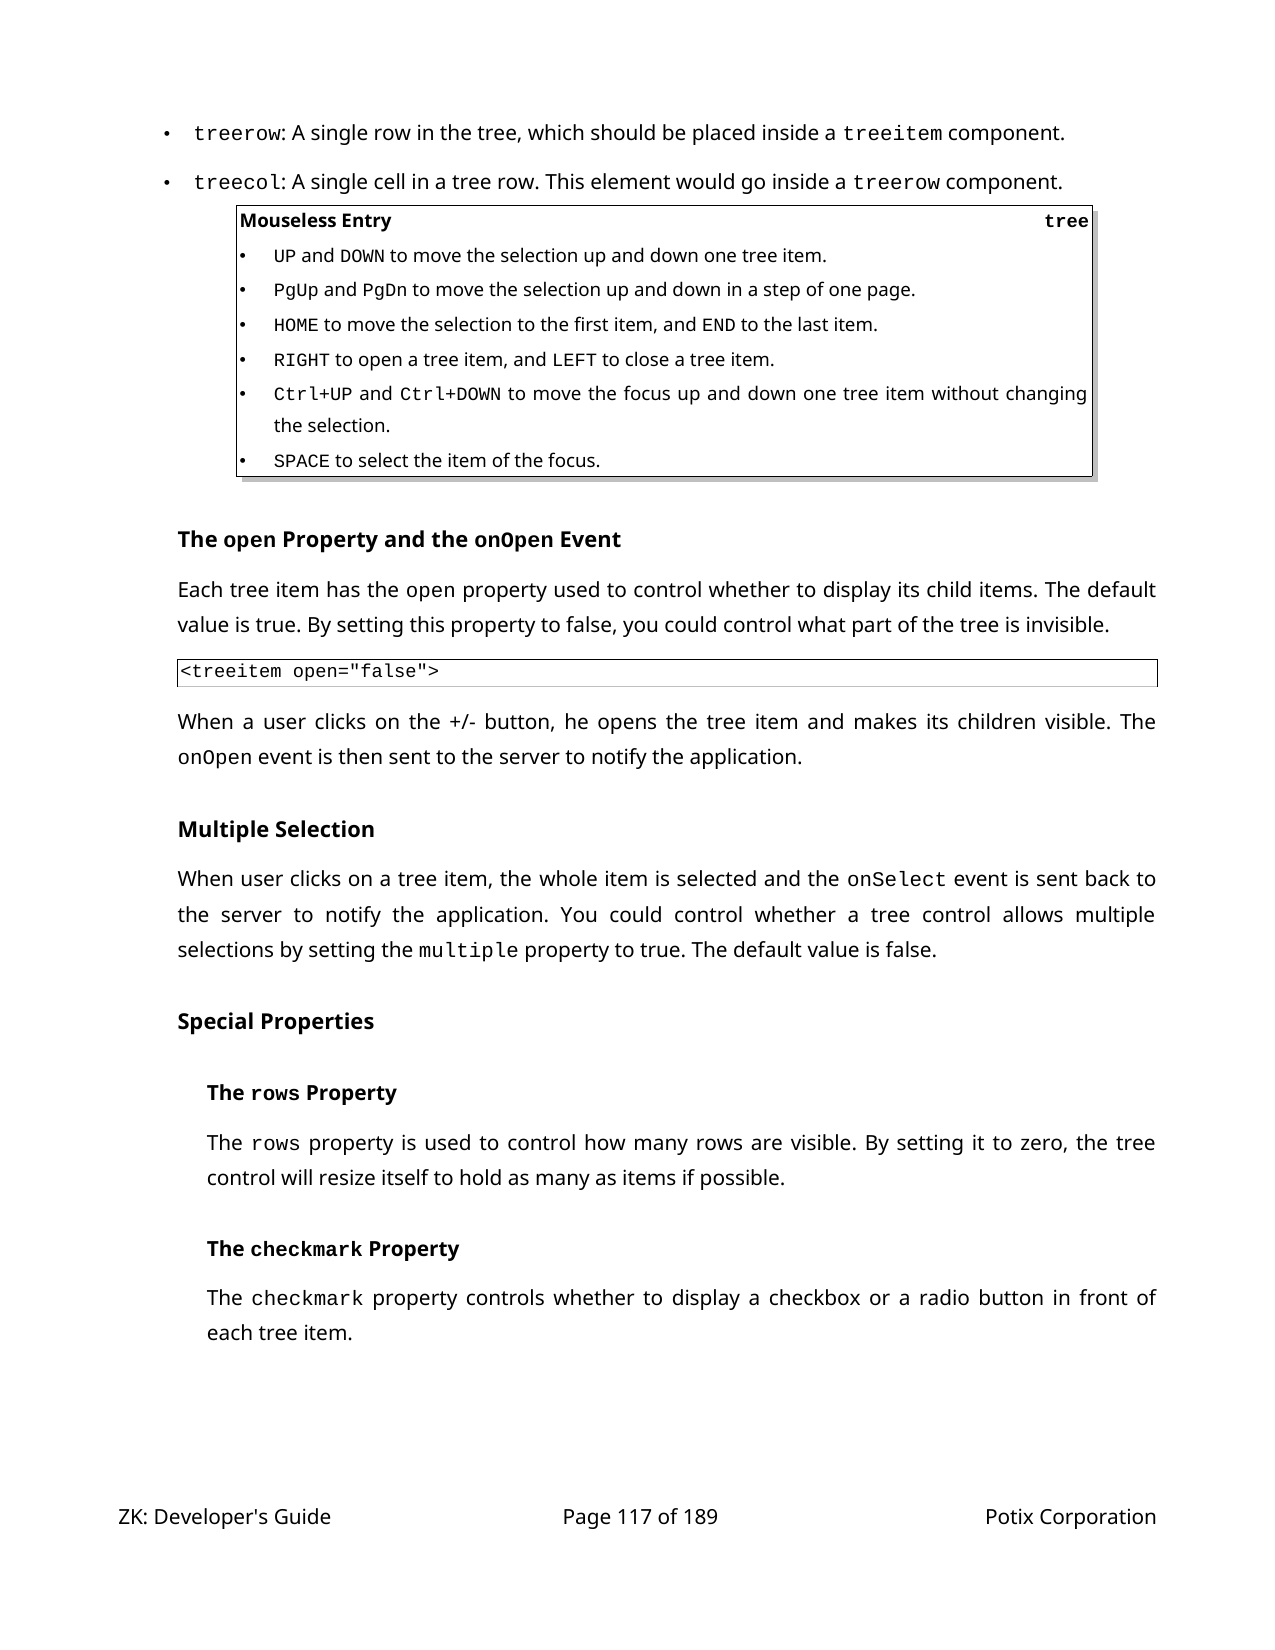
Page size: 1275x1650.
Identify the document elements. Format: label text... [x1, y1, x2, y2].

list HOME to move the selection to the first item, and END to the last item. [237, 308, 1092, 337]
subtitle Special Properties [177, 1006, 1157, 1036]
list UP and DOWN to move the selection up and down one tree item. [237, 239, 1092, 268]
list SPACE to select the item of the focus. [237, 444, 1092, 476]
list RIGHT to open a tree item, and LEFT to close a tree item. [237, 343, 1092, 372]
text Each tree item has the open property used to control whether to display its child items. The default value is true. By setting this property to false, you could control what part of the tree is invisible. [177, 575, 1157, 639]
subtitle Multiple Selection [177, 813, 1157, 843]
text The rows property is used to control how many rows are visible. By setting it to zero, the tree control will resize itself to hold as many as items if possible. [207, 1128, 1157, 1191]
list Ctrl+UP and Ctrl+DOWN to move the focus up and down one tree item without changing the selection. [237, 378, 1092, 438]
subtitle The rows Property [207, 1078, 1157, 1107]
text <treeitem open="false"> [178, 660, 1157, 686]
subtitle The open Property and the onOpen Event [177, 524, 1157, 554]
text The checkmark property controls whether to display a checkbox or a radio button in front of each tree item. [207, 1283, 1157, 1347]
subtitle The checkmark Property [207, 1234, 1157, 1262]
text When user clicks on a tree item, the whole item is selected and the onSelect event is sent back to the server to notify the application. You could control whether a tree control allows multiple selections by setting the multiple property to true. The default value is false. [177, 864, 1157, 963]
text When a user clicks on the +/- button, he opens the tree item and makes its children visible. The onOpen event is then sent to the server to notify the application. [177, 707, 1157, 771]
list treecol: A single cell in a tree row. This element would go inside a treerow component. [164, 167, 1157, 196]
list PgUp and PgDn to move the selection up and down in a step of one page. [237, 274, 1092, 303]
text Mouseless Entry tree [237, 206, 1092, 233]
list treerow: A single row in the tree, which should be placed inside a treeitem component. [164, 118, 1157, 147]
